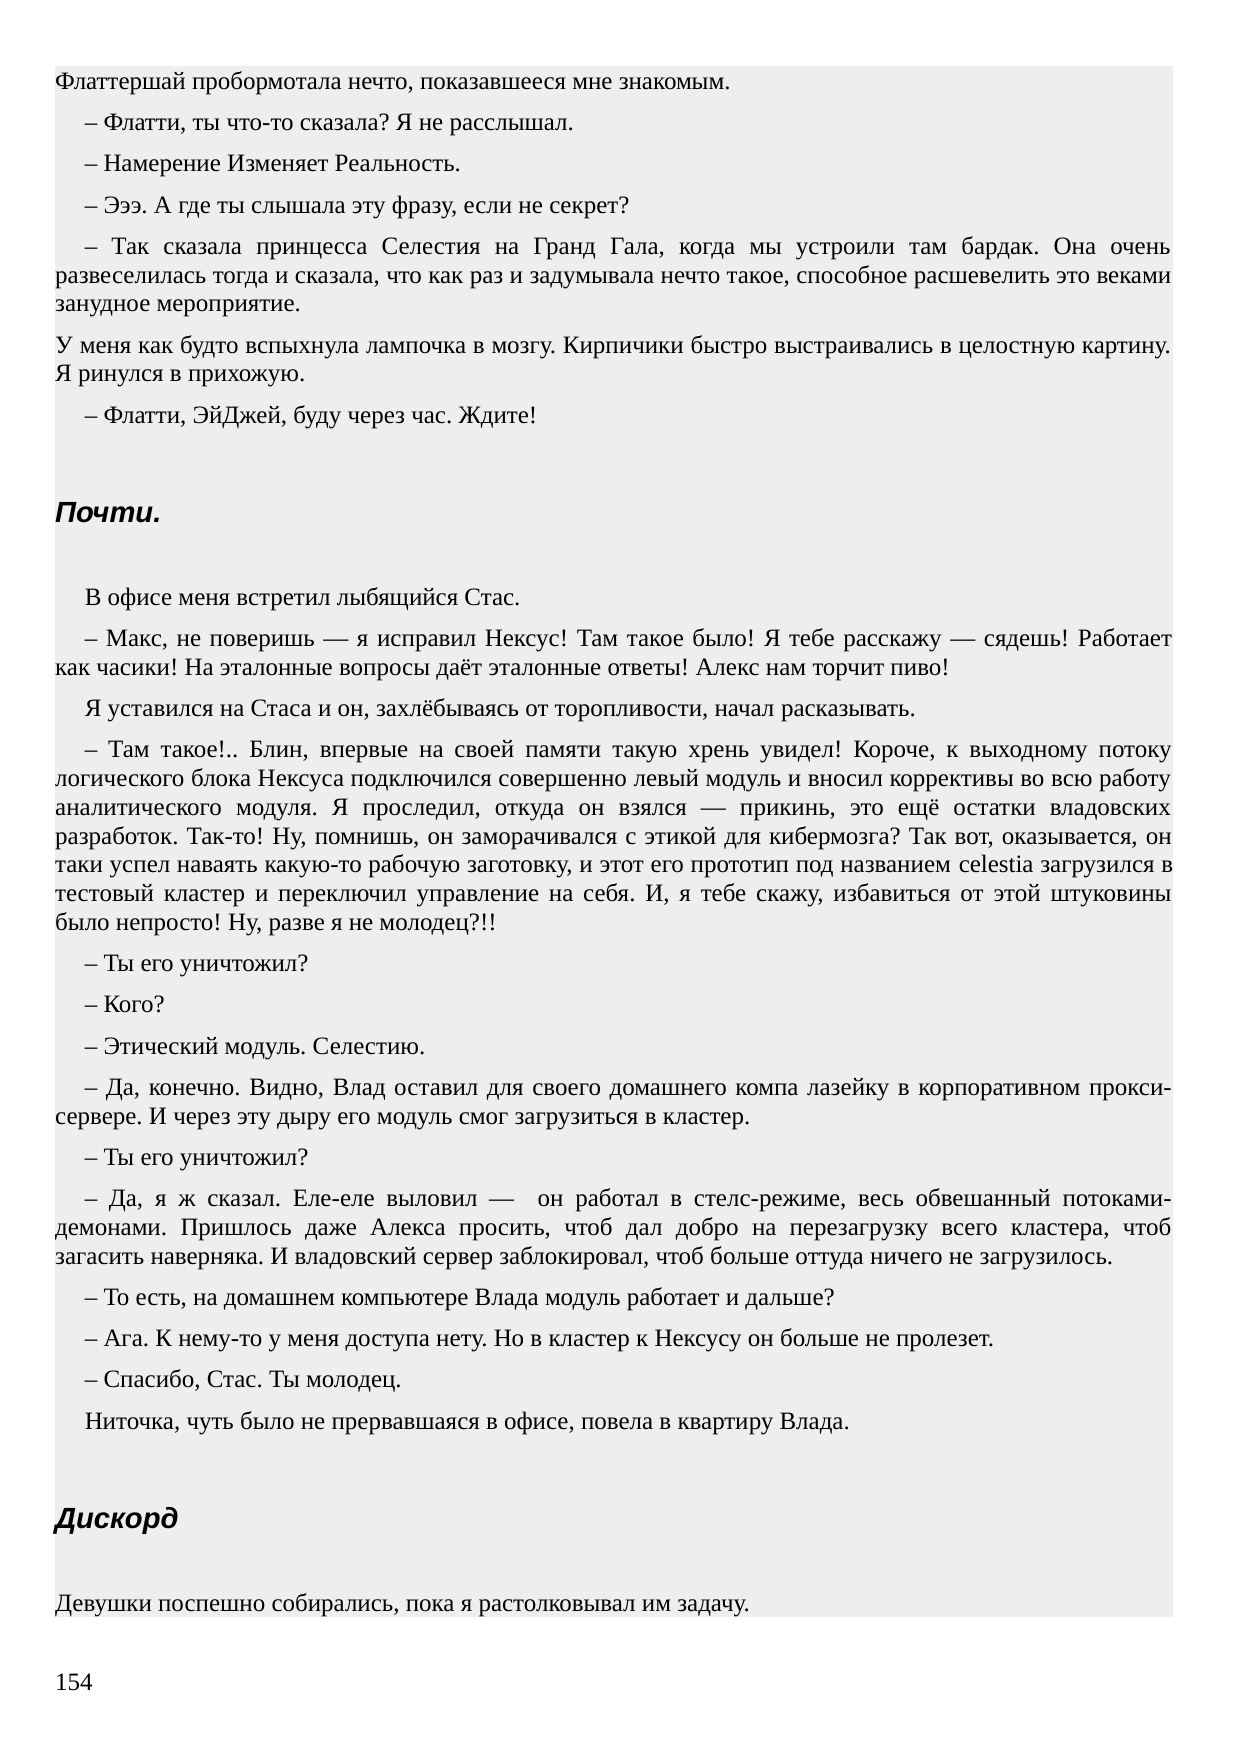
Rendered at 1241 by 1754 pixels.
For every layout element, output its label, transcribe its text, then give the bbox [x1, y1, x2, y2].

text – То есть, на домашнем компьютере Влада модуль работает и дальше? [55, 1282, 1173, 1311]
text В офисе меня встретил лыбящийся Стас. [55, 582, 1173, 611]
subtitle Почти. [55, 495, 1173, 528]
subtitle Дискорд [55, 1501, 1173, 1534]
text – Так сказала принцесса Селестия на Гранд Гала, когда мы устроили там бардак. Она очень развеселилась тогда и сказала, что как раз и задумывала нечто такое, способное расшевелить это веками занудное мероприятие. [55, 231, 1173, 317]
text Я уставился на Стаса и он, захлёбываясь от торопливости, начал расказывать. [55, 693, 1173, 722]
text – Кого? [55, 989, 1173, 1018]
list У меня как будто вспыхнула лампочка в мозгу. Кирпичики быстро выстраивались в целостную картину. Я ринулся в прихожую. [55, 330, 1173, 387]
text – Спасибо, Стас. Ты молодец. [55, 1364, 1173, 1393]
text – Ты его уничтожил? [55, 948, 1173, 977]
text – Макс, не поверишь — я исправил Нексус! Там такое было! Я тебе расскажу — сядешь! Работает как часики! На эталонные вопросы даёт эталонные ответы! Алекс нам торчит пиво! [55, 623, 1173, 681]
list Флаттершай пробормотала нечто, показавшееся мне знакомым. [55, 66, 1173, 95]
text – Ага. К нему-то у меня доступа нету. Но в кластер к Нексусу он больше не пролезет. [55, 1323, 1173, 1352]
text Ниточка, чуть было не прервавшаяся в офисе, повела в квартиру Влада. [55, 1406, 1173, 1434]
text – Флатти, ЭйДжей, буду через час. Ждите! [55, 400, 1173, 428]
text – Ты его уничтожил? [55, 1142, 1173, 1171]
text – Да, я ж сказал. Еле-еле выловил — он работал в стелс-режиме, весь обвешанный потоками-демонами. Пришлось даже Алекса просить, чтоб дал добро на перезагрузку всего кластера, чтоб загасить наверняка. И владовский сервер заблокировал, чтоб больше оттуда ничего не загрузилось. [55, 1183, 1173, 1269]
text Девушки поспешно собирались, пока я растолковывал им задачу. [55, 1588, 1173, 1617]
text – Намерение Изменяет Реальность. [55, 148, 1173, 177]
text – Эээ. А где ты слышала эту фразу, если не секрет? [55, 190, 1173, 218]
text – Да, конечно. Видно, Влад оставил для своего домашнего компа лазейку в корпоративном прокси-сервере. И через эту дыру его модуль смог загрузиться в кластер. [55, 1072, 1173, 1129]
text – Флатти, ты что-то сказала? Я не расслышал. [55, 107, 1173, 136]
text – Этический модуль. Селестию. [55, 1031, 1173, 1059]
text – Там такое!.. Блин, впервые на своей памяти такую хрень увидел! Короче, к выходному потоку логического блока Нексуса подключился совершенно левый модуль и вносил коррективы во всю работу аналитического модуля. Я проследил, откуда он взялся — прикинь, это ещё остатки владовских разработок. Так-то! Ну, помнишь, он заморачивался с этикой для кибермозга? Так вот, оказывается, он таки успел наваять какую-то рабочую заготовку, и этот его прототип под названием celestia загрузился в тестовый кластер и переключил управление на себя. И, я тебе скажу, избавиться от этой штуковины было непросто! Ну, разве я не молодец?!! [55, 734, 1173, 936]
